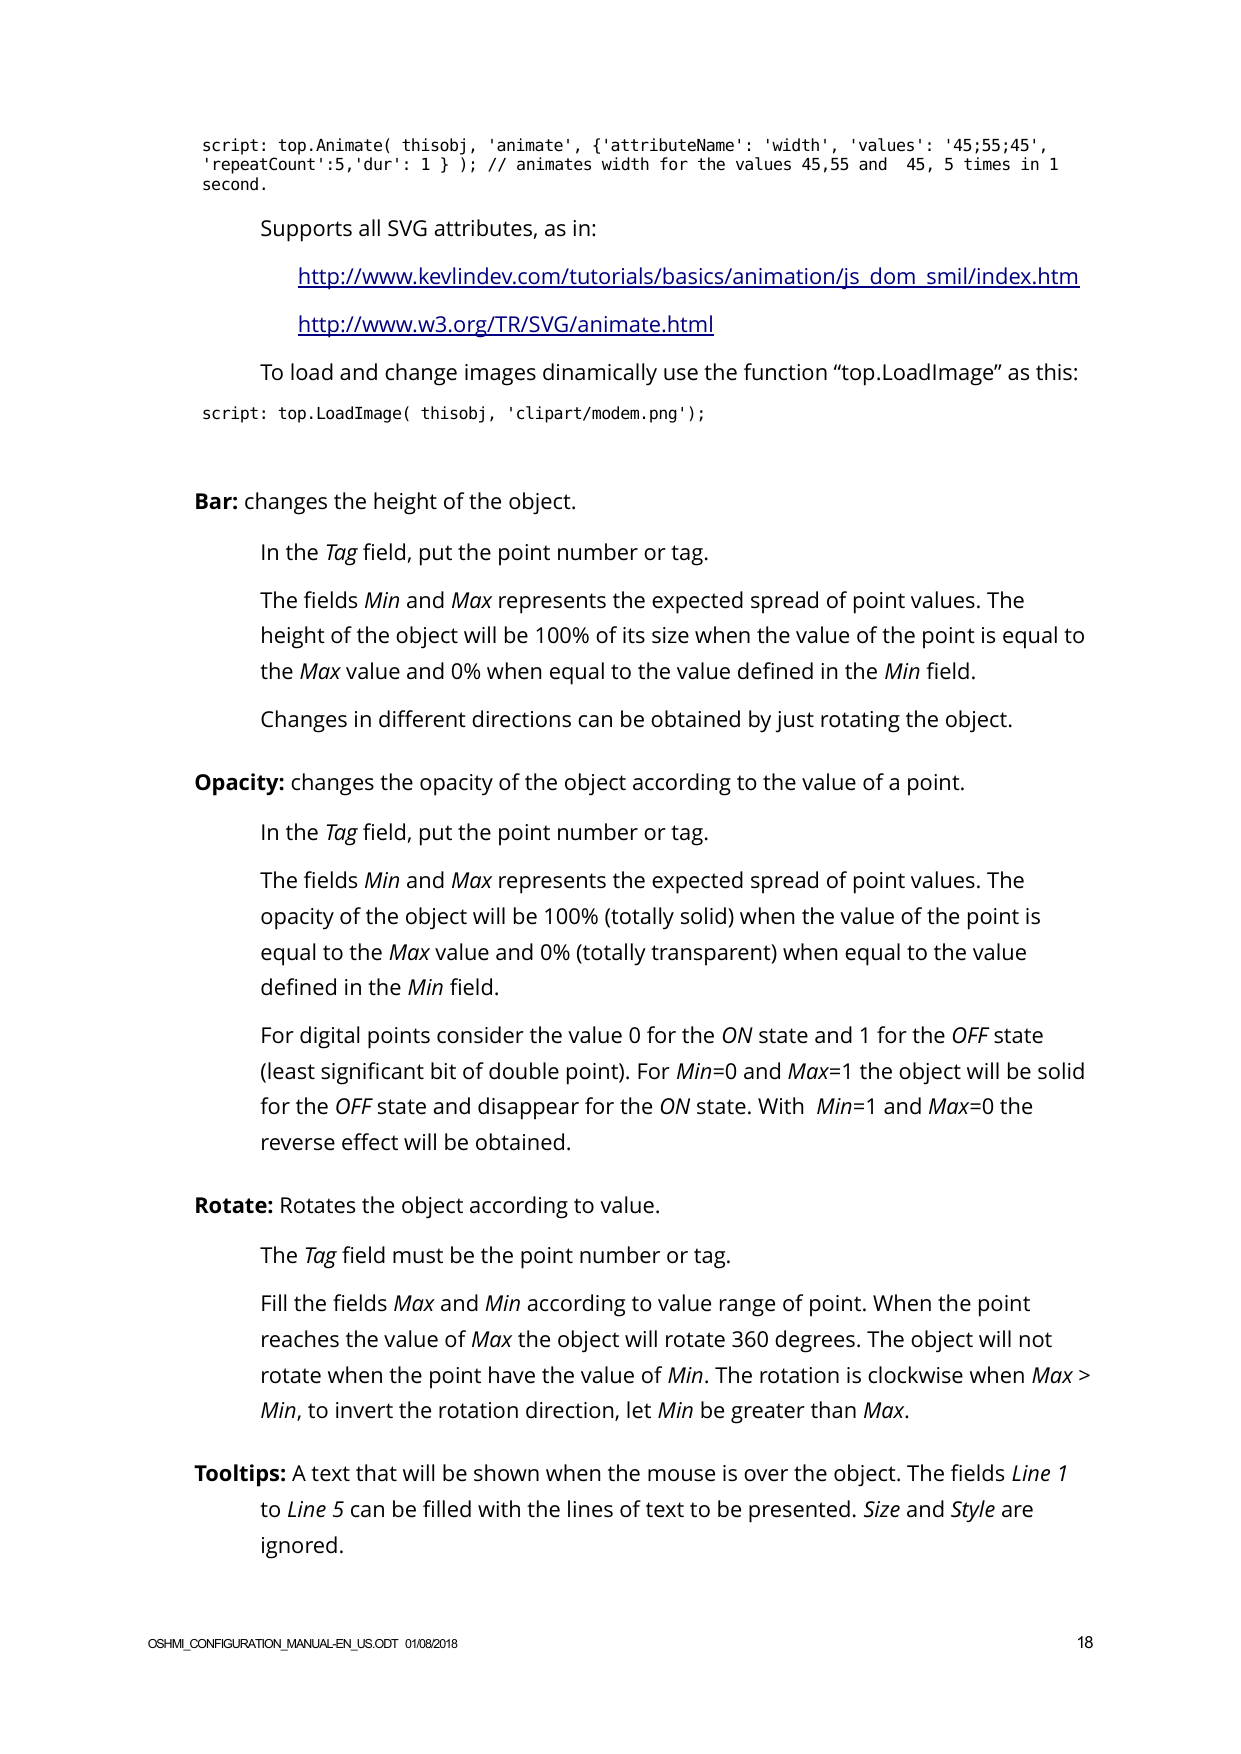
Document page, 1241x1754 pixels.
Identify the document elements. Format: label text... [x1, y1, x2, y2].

text script: top.LoadImage( thisobj, 'clipart/modem.png'); [202, 404, 1093, 423]
text The fields Min and Max represents the expected spread of point values. The height of the object will be 100% of its size when the value of the point is equal to the Max value and 0% when equal to the value defined in the Min field. [260, 585, 1093, 686]
text script: top.Animate( thisobj, 'animate', {'attributeName': 'width', 'values': '45;55;45', 'repeatCount':5,'dur': 1 } ); // animates width for the values 45,55 and 45, 5 times in 1 second. [202, 136, 1093, 194]
text http://www.w3.org/TR/SVG/animate.html [298, 309, 1093, 338]
text The fields Min and Max represents the expected spread of point values. The opacity of the object will be 100% (totally solid) when the value of the point is equal to the Max value and 0% (totally transparent) when equal to the value defined in the Min field. [260, 865, 1093, 1002]
text Changes in different directions can be obtained by just rotating the object. [260, 704, 1093, 734]
text http://www.kevlindev.com/tutorials/basics/animation/js_dom_smil/index.htm [298, 261, 1093, 291]
text In the Tag field, put the point number or tag. [260, 817, 1093, 847]
text Opacity: changes the opacity of the object according to the value of a point. [194, 767, 1093, 796]
text For digital points consider the value 0 for the ON state and 1 for the OFF state (least significant bit of double point). For Min=0 and Max=1 the object will be solid for the OFF state and disappear for the ON state. With Min=1 and Max=0 the reverse effect will be obtained. [260, 1020, 1093, 1157]
text Fill the fields Max and Min according to value range of point. When the point reaches the value of Max the object will rotate 360 degrees. The object will not rotate when the point have the value of Min. The rotation is clockwise when Max > Min, to invert the rotation direction, let Min be greater than Max. [260, 1288, 1093, 1425]
text To load and change images dinamically use the function “top.LoadImage” as this: [260, 356, 1093, 386]
text Supports all SVG attributes, as in: [260, 213, 1093, 243]
text In the Tag field, put the point number or tag. [260, 537, 1093, 567]
text Rotate: Rotates the object according to value. [194, 1190, 1093, 1219]
text Tooltips: A text that will be shown when the mouse is over the object. The fields Line 1 to Line 5 can be filled with the lines of text to be presented. Size and Style are ignored. [194, 1458, 1093, 1559]
text The Tag field must be the point number or tag. [260, 1241, 1093, 1270]
text Bar: changes the height of the object. [194, 486, 1093, 516]
